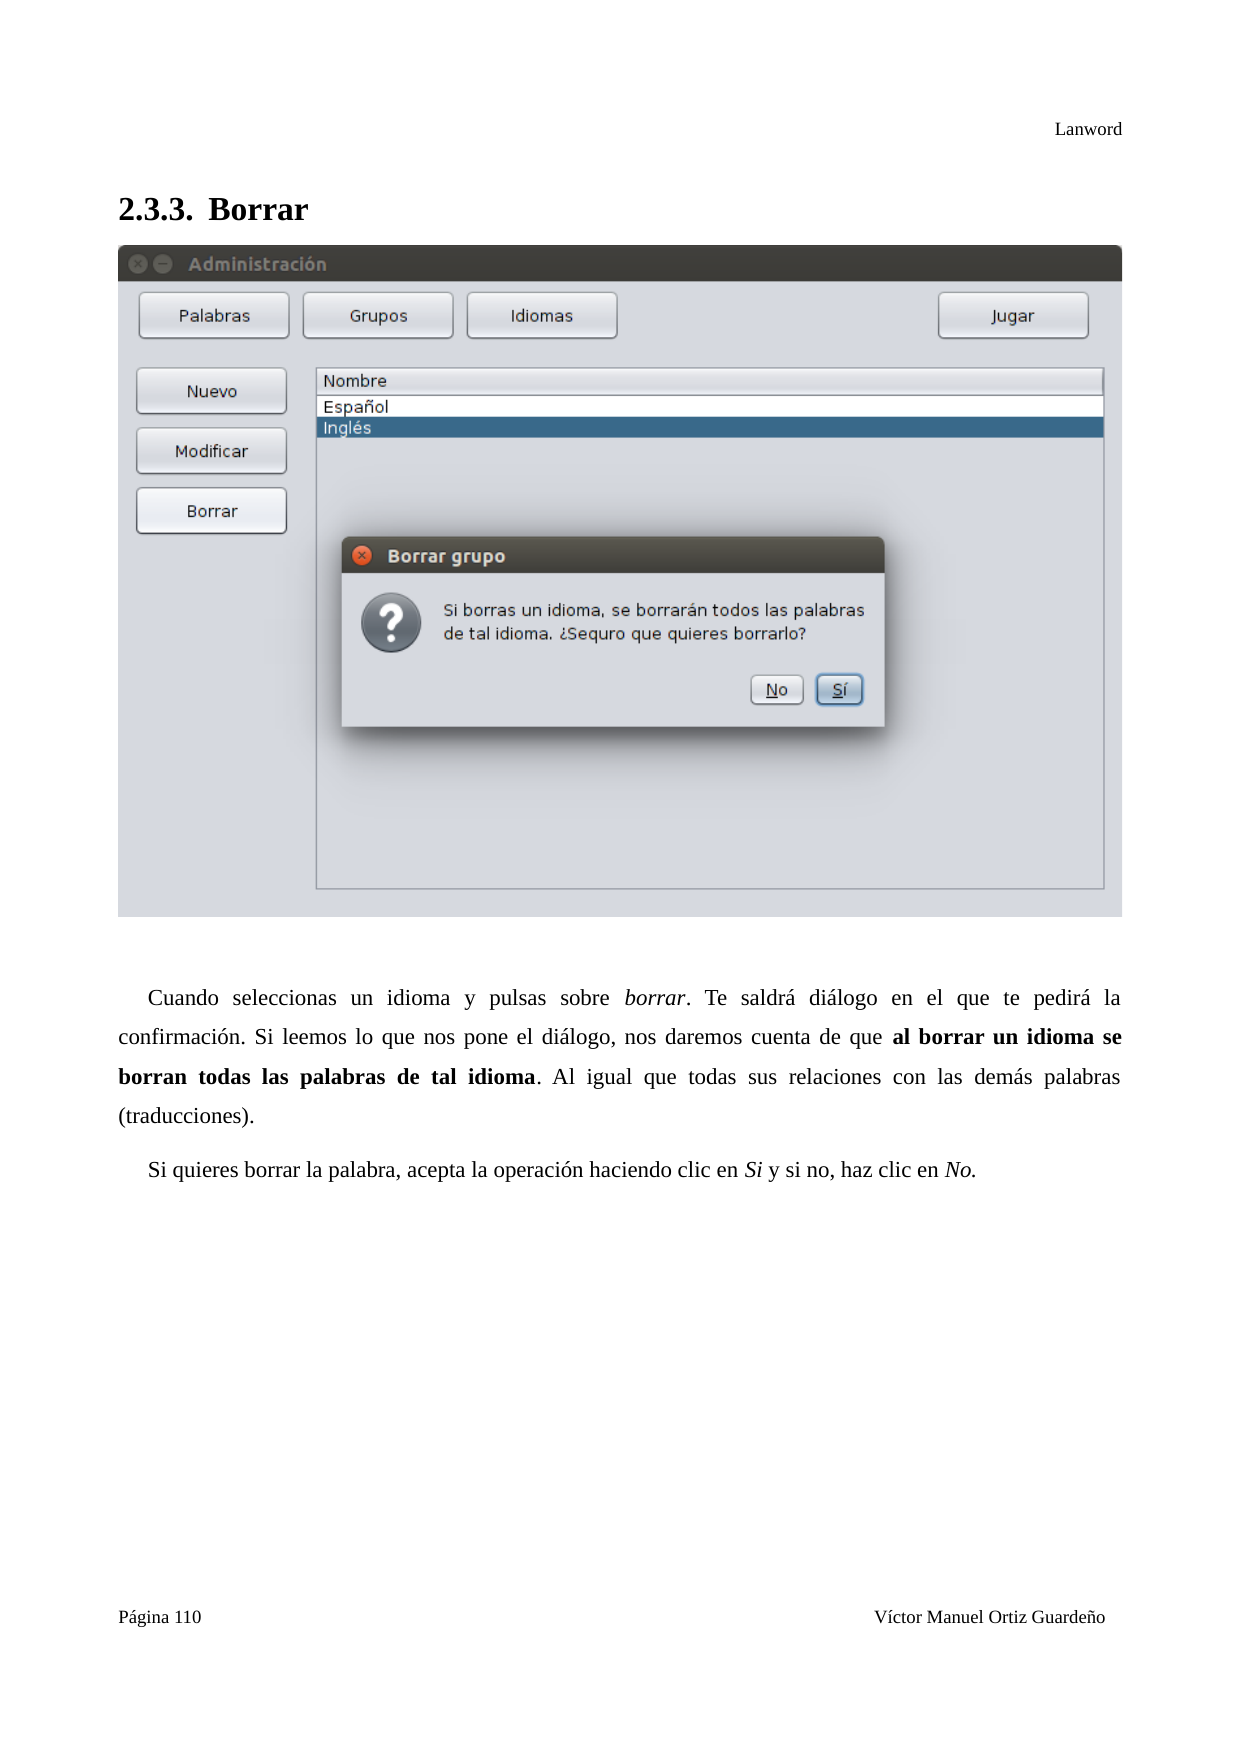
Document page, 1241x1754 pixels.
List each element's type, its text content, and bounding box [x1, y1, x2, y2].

subtitle Borrar [118, 189, 1122, 228]
text Cuando seleccionas un idioma y pulsas sobre borrar. Te saldrá diálogo en el que te pedirá la confirmación. Si leemos lo que nos pone el diálogo, nos daremos cuenta de que al borrar un idioma se borran todas las palabras de tal idioma. Al igual que todas sus relaciones con las demás palabras (traducciones). [118, 984, 1122, 1129]
text Si quieres borrar la palabra, acepta la operación haciendo clic en Si y si no, haz clic en No. [118, 1156, 1122, 1183]
picture [118, 245, 1123, 917]
